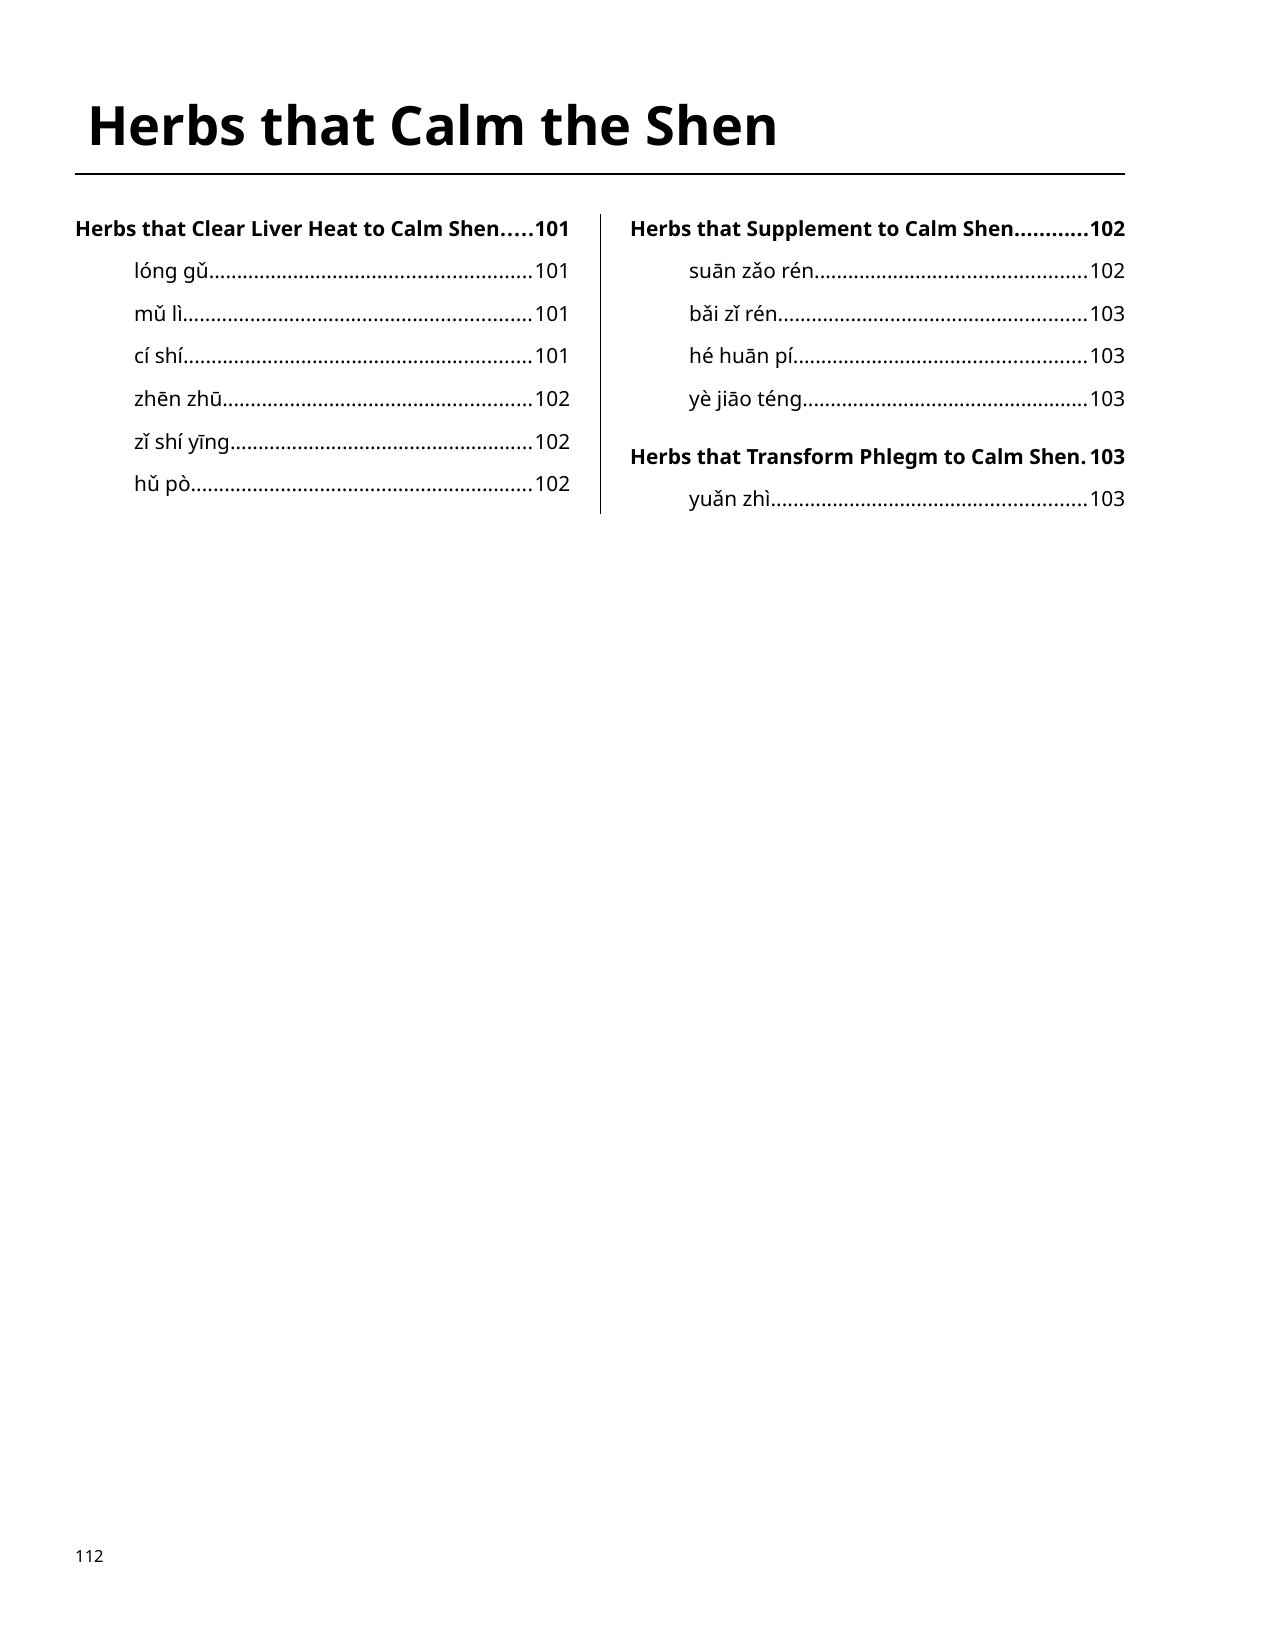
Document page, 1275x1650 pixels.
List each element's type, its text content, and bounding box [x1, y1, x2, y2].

text lóng gǔ 101 [134, 256, 570, 285]
subtitle Herbs that Calm the Shen [75, 75, 1125, 173]
text zhēn zhū 102 [134, 384, 570, 413]
text bǎi zǐ rén 103 [689, 299, 1125, 327]
text yuǎn zhì 103 [689, 484, 1125, 513]
text yè jiāo téng 103 [689, 384, 1125, 413]
text hǔ pò 102 [134, 469, 570, 498]
text mǔ lì 101 [134, 299, 570, 327]
text zǐ shí yīng 102 [134, 427, 570, 455]
text Herbs that Clear Liver Heat to Calm Shen 101 [75, 214, 570, 242]
text Herbs that Supplement to Calm Shen 102 [630, 214, 1125, 242]
text suān zǎo rén 102 [689, 256, 1125, 285]
text cí shí 101 [134, 342, 570, 370]
text Herbs that Transform Phlegm to Calm Shen 103 [630, 442, 1125, 470]
text hé huān pí 103 [689, 342, 1125, 370]
